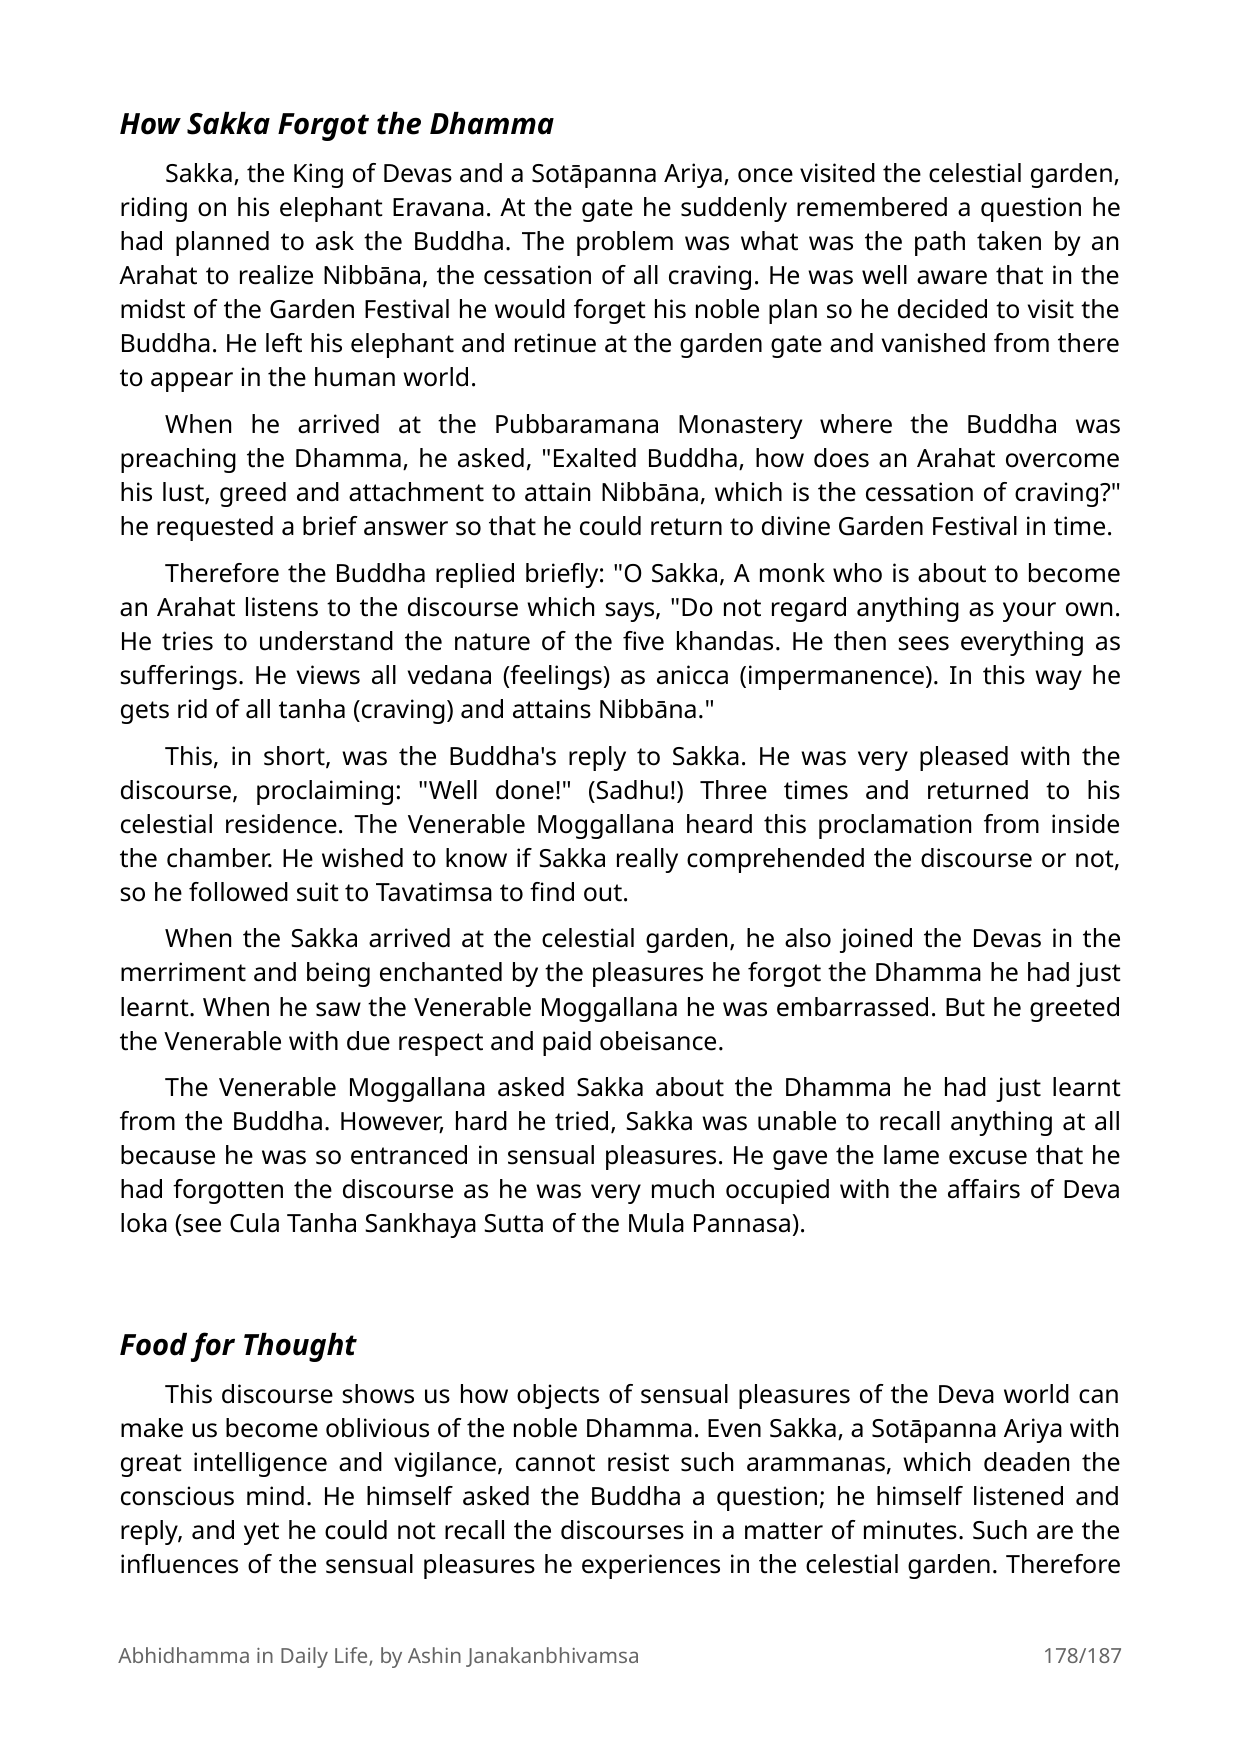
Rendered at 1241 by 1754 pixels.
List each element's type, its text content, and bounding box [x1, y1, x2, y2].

text When he arrived at the Pubbaramana Monastery where the Buddha was preaching the Dhamma, he asked, "Exalted Buddha, how does an Arahat overcome his lust, greed and attachment to attain Nibbāna, which is the cessation of craving?" he requested a brief answer so that he could return to divine Garden Festival in time. [119, 407, 1122, 543]
text Therefore the Buddha replied briefly: "O Sakka, A monk who is about to become an Arahat listens to the discourse which says, "Do not regard anything as your own. He tries to understand the nature of the five khandas. He then sees everything as sufferings. He views all vedana (feelings) as anicca (impermanence). In this way he gets rid of all tanha (craving) and attains Nibbāna." [119, 555, 1122, 726]
text The Venerable Moggallana asked Sakka about the Dhamma he had just learnt from the Buddha. However, hard he tried, Sakka was unable to recall anything at all because he was so entranced in sensual pleasures. He gave the lame excuse that he had forgotten the discourse as he was very much occupied with the affairs of Deva loka (see Cula Tanha Sankhaya Sutta of the Mula Pannasa). [119, 1070, 1122, 1240]
text This, in short, was the Buddha's reply to Sakka. He was very pleased with the discourse, proclaiming: "Well done!" (Sadhu!) Three times and returned to his celestial residence. The Venerable Moggallana heard this proclamation from inside the chamber. He wished to know if Sakka really comprehended the discourse or not, so he followed suit to Tavatimsa to find out. [119, 738, 1122, 908]
text When the Sakka arrived at the celestial garden, he also joined the Devas in the merriment and being enchanted by the pleasures he forgot the Dhamma he had just learnt. When he saw the Venerable Moggallana he was embarrassed. But he greeted the Venerable with due respect and paid obeisance. [119, 921, 1122, 1057]
text This discourse shows us how objects of sensual pleasures of the Deva world can make us become oblivious of the noble Dhamma. Even Sakka, a Sotāpanna Ariya with great intelligence and vigilance, cannot resist such arammanas, which deaden the conscious mind. He himself asked the Buddha a question; he himself listened and reply, and yet he could not recall the discourses in a matter of minutes. Such are the influences of the sensual pleasures he experiences in the celestial garden. Therefore [119, 1376, 1122, 1581]
subtitle Food for Thought [119, 1324, 1122, 1364]
subtitle How Sakka Forgot the Dhamma [119, 103, 1122, 143]
text Sakka, the King of Devas and a Sotāpanna Ariya, once visited the celestial garden, riding on his elephant Eravana. At the gate he suddenly remembered a question he had planned to ask the Buddha. The problem was what was the path taken by an Arahat to realize Nibbāna, the cessation of all craving. He was well aware that in the midst of the Garden Festival he would forget his noble plan so he decided to visit the Buddha. He left his elephant and retinue at the garden gate and vanished from there to appear in the human world. [119, 156, 1122, 394]
